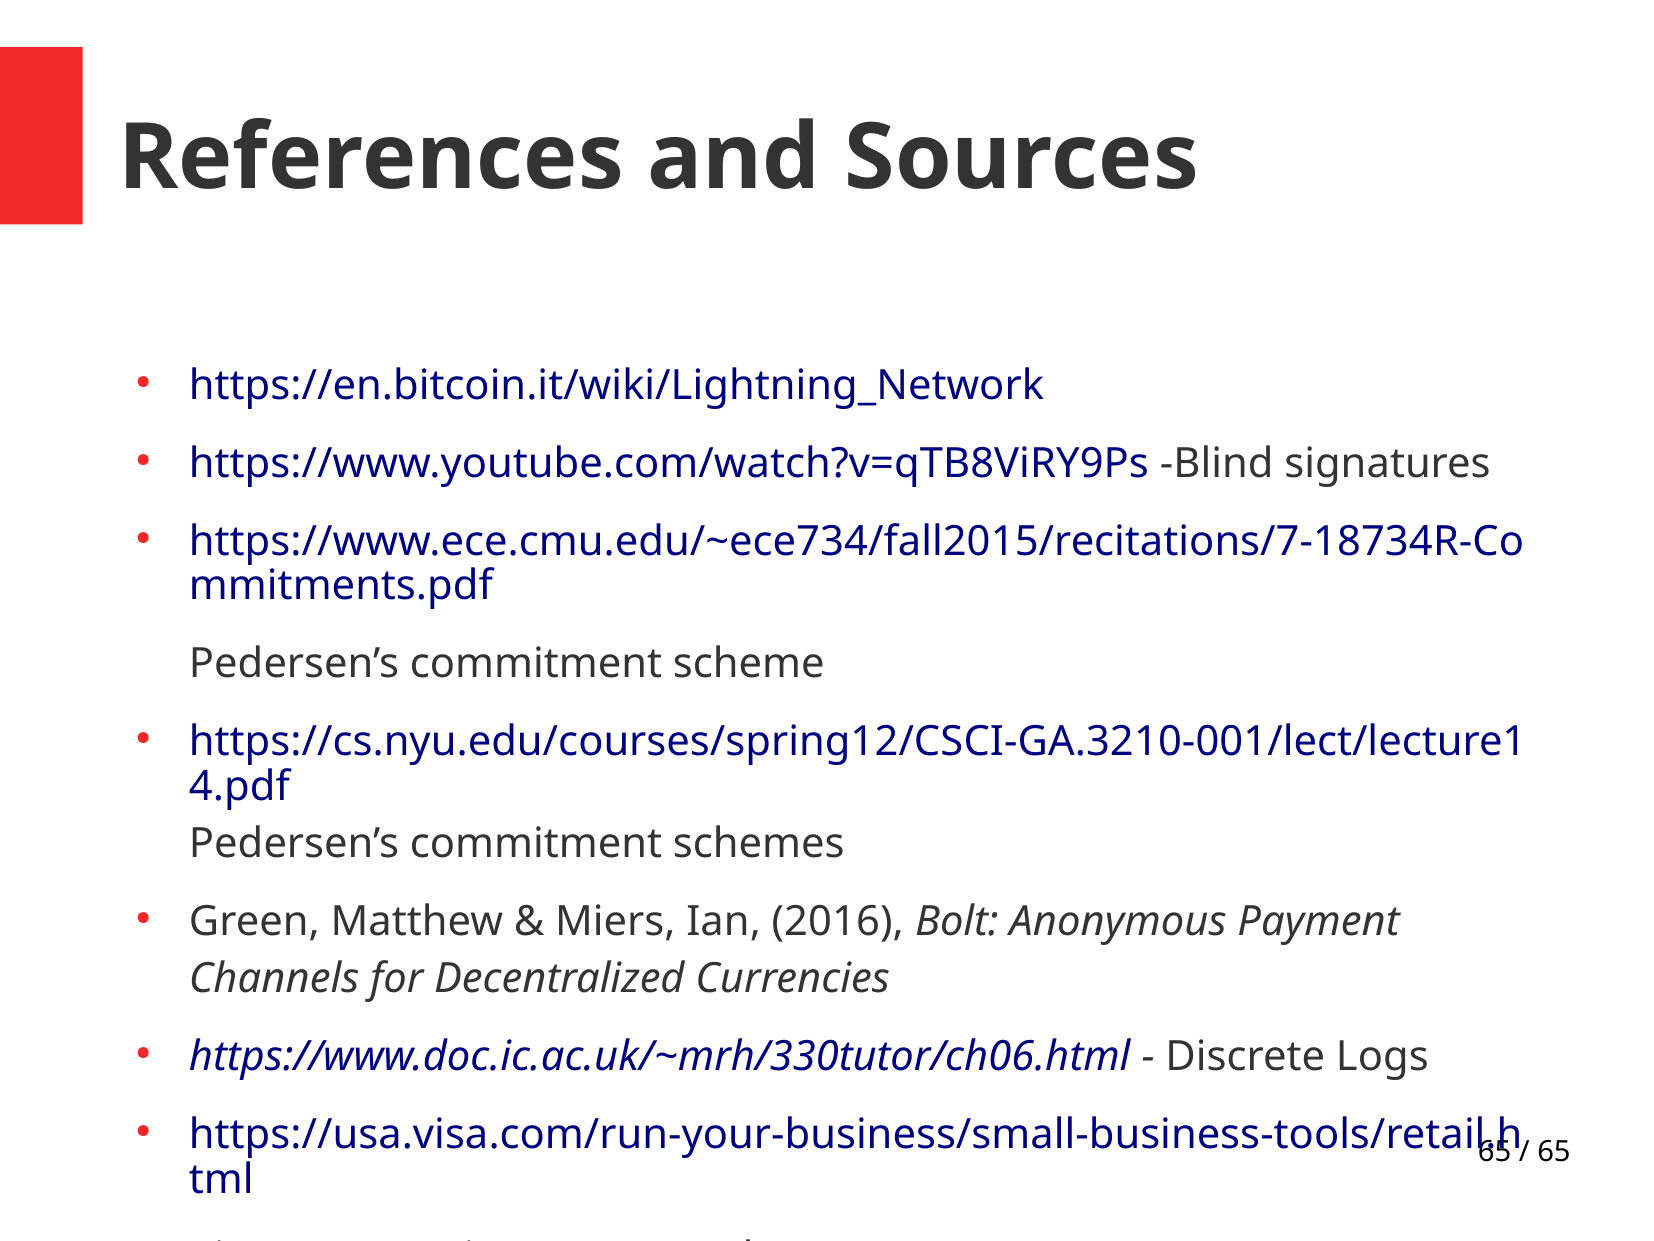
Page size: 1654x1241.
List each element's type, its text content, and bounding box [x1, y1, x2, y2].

title References and Sources [118, 49, 1571, 257]
list https://en.bitcoin.it/wiki/Lightning_Network https://www.youtube.com/watch?v=qTB8ViRY9Ps -Blind signatures https://www.ece.cmu.edu/~ece734/fall2015/recitations/7-18734R-Commitments.pdf Pedersen’s commitment scheme https://cs.nyu.edu/courses/spring12/CSCI-GA.3210-001/lect/lecture14.pdfPedersen’s commitment schemes Green, Matthew & Miers, Ian, (2016), Bolt: Anonymous Payment Channels for Decentralized Currencies https://www.doc.ic.ac.uk/~mrh/330tutor/ch06.html - Discrete Logs https://usa.visa.com/run-your-business/small-business-tools/retail.html Visa’s transaction per second [118, 354, 1536, 1074]
